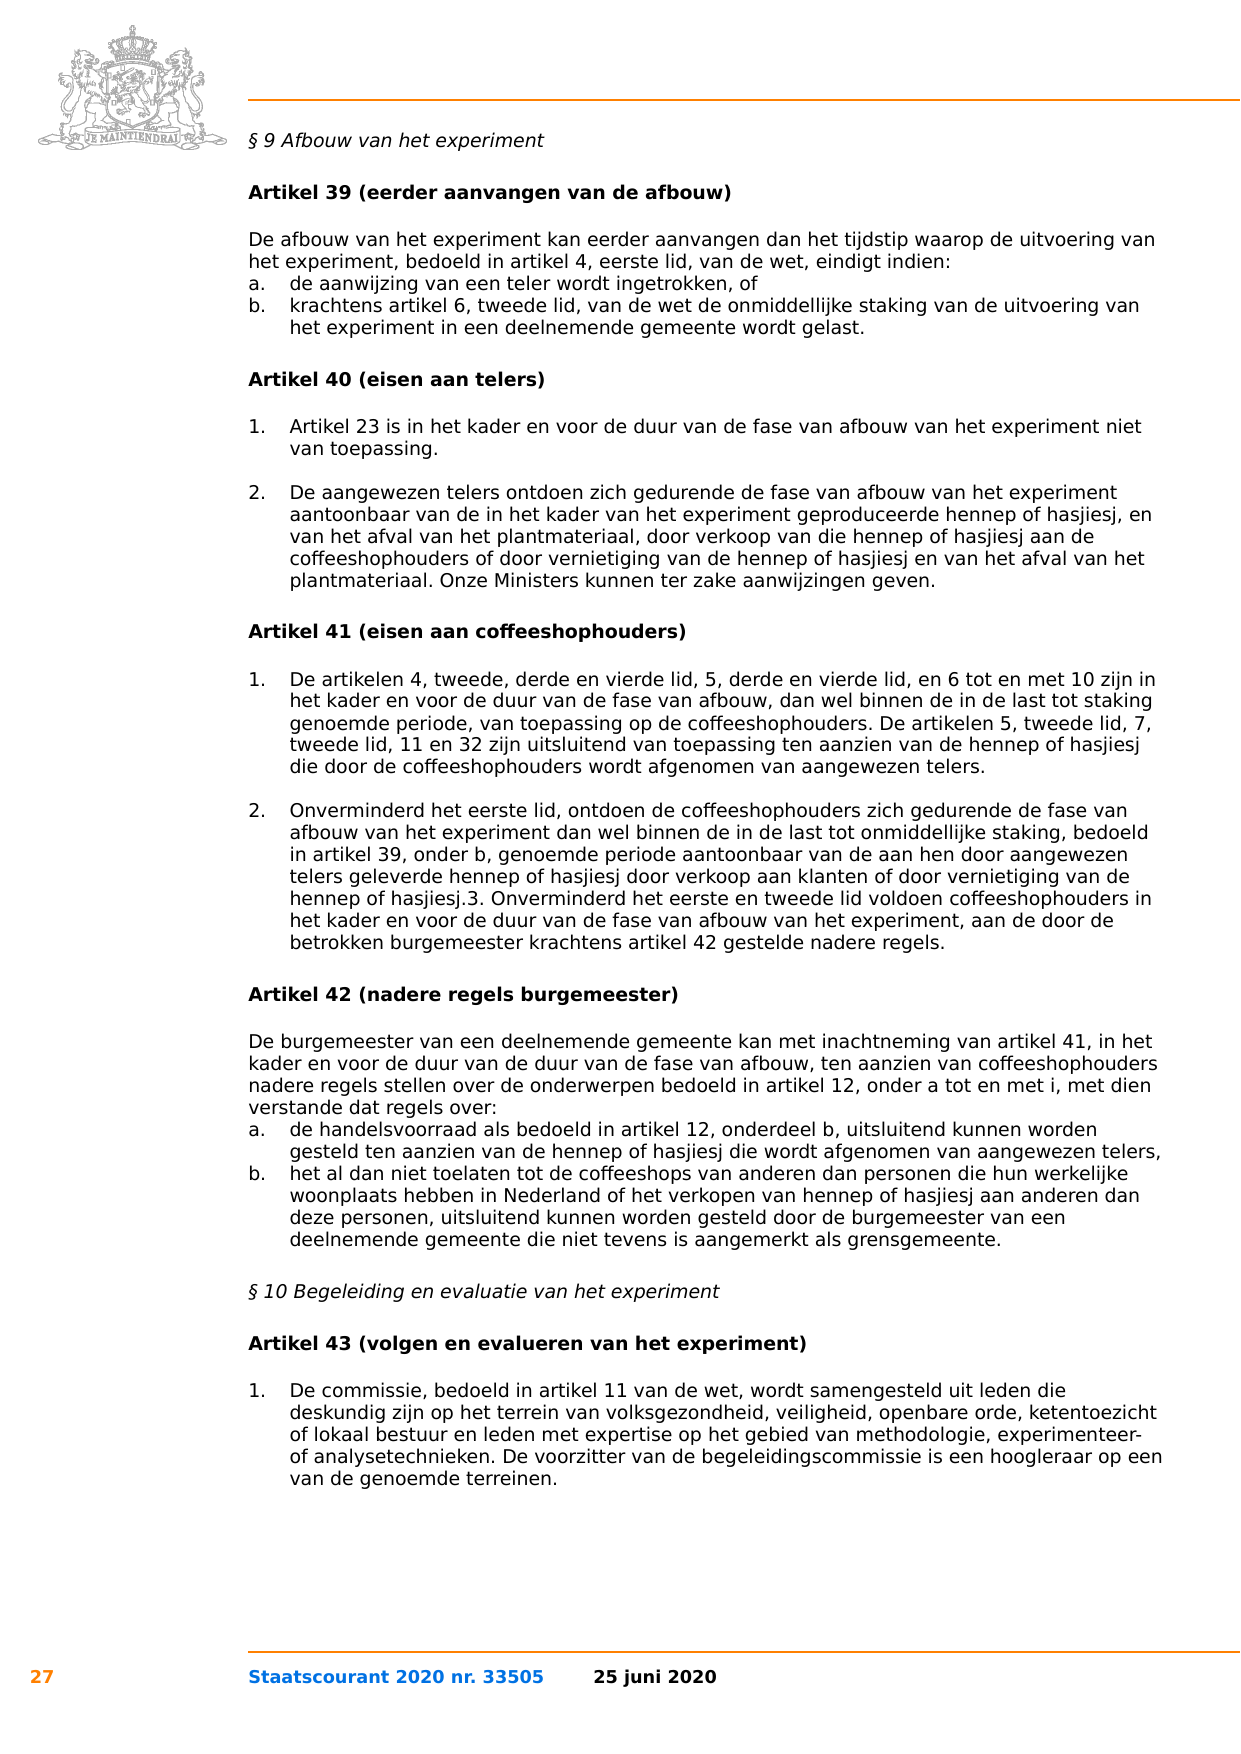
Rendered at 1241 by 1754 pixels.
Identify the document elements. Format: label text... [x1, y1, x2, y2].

subtitle Artikel 39 (eerder aanvangen van de afbouw) [248, 182, 1163, 204]
text a. de aanwijzing van een teler wordt ingetrokken, of [248, 273, 1163, 295]
text 2. De aangewezen telers ontdoen zich gedurende de fase van afbouw van het experiment aantoonbaar van de in het kader van het experiment geproduceerde hennep of hasjiesj, en van het afval van het plantmateriaal, door verkoop van die hennep of hasjiesj aan de coffeeshophouders of door vernietiging van de hennep of hasjiesj en van het afval van het plantmateriaal. Onze Ministers kunnen ter zake aanwijzingen geven. [248, 482, 1163, 591]
text 1. De commissie, bedoeld in artikel 11 van de wet, wordt samengesteld uit leden die deskundig zijn op het terrein van volksgezondheid, veiligheid, openbare orde, ketentoezicht of lokaal bestuur en leden met expertise op het gebied van methodologie, experimenteer- of analysetechnieken. De voorzitter van de begeleidingscommissie is een hoogleraar op een van de genoemde terreinen. [248, 1380, 1163, 1490]
text 2. Onverminderd het eerste lid, ontdoen de coffeeshophouders zich gedurende de fase van afbouw van het experiment dan wel binnen de in de last tot onmiddellijke staking, bedoeld in artikel 39, onder b, genoemde periode aantoonbaar van de aan hen door aangewezen telers geleverde hennep of hasjiesj door verkoop aan klanten of door vernietiging van de hennep of hasjiesj.3. Onverminderd het eerste en tweede lid voldoen coffeeshophouders in het kader en voor de duur van de fase van afbouw van het experiment, aan de door de betrokken burgemeester krachtens artikel 42 gestelde nadere regels. [248, 800, 1163, 954]
subtitle Artikel 42 (nadere regels burgemeester) [248, 984, 1163, 1006]
text De afbouw van het experiment kan eerder aanvangen dan het tijdstip waarop de uitvoering van het experiment, bedoeld in artikel 4, eerste lid, van de wet, eindigt indien: [248, 229, 1163, 273]
subtitle Artikel 41 (eisen aan coffeeshophouders) [248, 621, 1163, 643]
text 1. De artikelen 4, tweede, derde en vierde lid, 5, derde en vierde lid, en 6 tot en met 10 zijn in het kader en voor de duur van de fase van afbouw, dan wel binnen de in de last tot staking genoemde periode, van toepassing op de coffeeshophouders. De artikelen 5, tweede lid, 7, tweede lid, 11 en 32 zijn uitsluitend van toepassing ten aanzien van de hennep of hasjiesj die door de coffeeshophouders wordt afgenomen van aangewezen telers. [248, 668, 1163, 778]
text De burgemeester van een deelnemende gemeente kan met inachtneming van artikel 41, in het kader en voor de duur van de duur van de fase van afbouw, ten aanzien van coffeeshophouders nadere regels stellen over de onderwerpen bedoeld in artikel 12, onder a tot en met i, met dien verstande dat regels over: [248, 1031, 1163, 1119]
text b. het al dan niet toelaten tot de coffeeshops van anderen dan personen die hun werkelijke woonplaats hebben in Nederland of het verkopen van hennep of hasjiesj aan anderen dan deze personen, uitsluitend kunnen worden gesteld door de burgemeester van een deelnemende gemeente die niet tevens is aangemerkt als grensgemeente. [248, 1163, 1163, 1251]
subtitle Artikel 40 (eisen aan telers) [248, 369, 1163, 391]
text 1. Artikel 23 is in het kader en voor de duur van de fase van afbouw van het experiment niet van toepassing. [248, 416, 1163, 460]
text a. de handelsvoorraad als bedoeld in artikel 12, onderdeel b, uitsluitend kunnen worden gesteld ten aanzien van de hennep of hasjiesj die wordt afgenomen van aangewezen telers, [248, 1119, 1163, 1163]
subtitle Artikel 43 (volgen en evalueren van het experiment) [248, 1333, 1163, 1355]
picture [38, 25, 227, 150]
text b. krachtens artikel 6, tweede lid, van de wet de onmiddellijke staking van de uitvoering van het experiment in een deelnemende gemeente wordt gelast. [248, 295, 1163, 339]
subtitle § 9 Afbouw van het experiment [248, 130, 1163, 152]
subtitle § 10 Begeleiding en evaluatie van het experiment [248, 1281, 1163, 1303]
